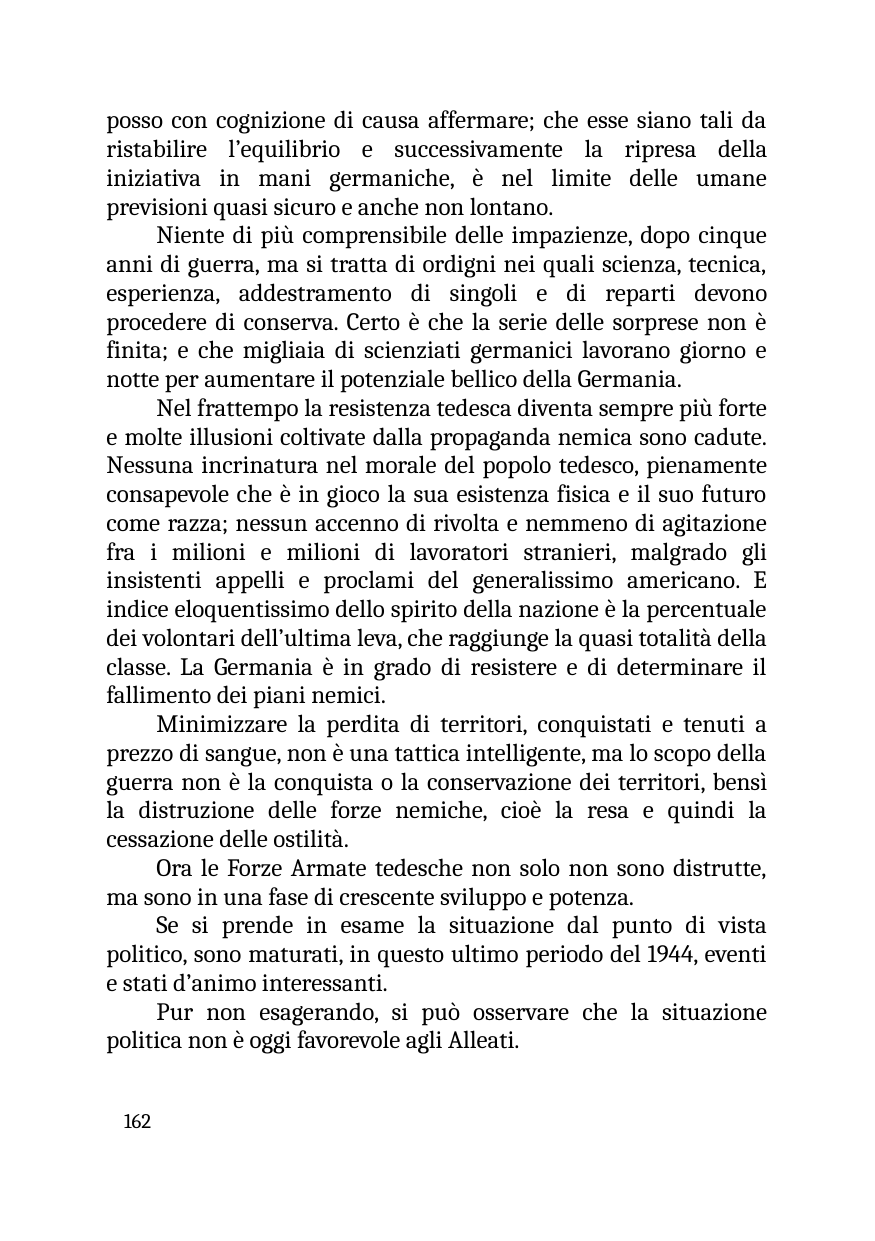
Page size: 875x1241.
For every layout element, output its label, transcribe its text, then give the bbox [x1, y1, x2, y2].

text Nel frattempo la resistenza tedesca diventa sempre più forte e molte illusioni coltivate dalla propaganda nemica sono cadute. Nessuna incrinatura nel morale del popolo tedesco, pienamente consapevole che è in gioco la sua esistenza fisica e il suo futuro come razza; nessun accenno di rivolta e nemmeno di agitazione fra i milioni e milioni di lavoratori stranieri, malgrado gli insistenti appelli e proclami del generalissimo americano. E indice eloquentissimo dello spirito della nazione è la percentuale dei volontari dell’ultima leva, che raggiunge la quasi totalità della classe. La Germania è in grado di resistere e di determinare il fallimento dei piani nemici. [106, 394, 768, 710]
text Minimizzare la perdita di territori, conquistati e tenuti a prezzo di sangue, non è una tattica intelligente, ma lo scopo della guerra non è la conquista o la conservazione dei territori, bensì la distruzione delle forze nemiche, cioè la resa e quindi la cessazione delle ostilità. [106, 710, 768, 854]
text Ora le Forze Armate tedesche non solo non sono distrutte, ma sono in una fase di crescente sviluppo e potenza. [106, 854, 768, 911]
text Se si prende in esame la situazione dal punto di vista politico, sono maturati, in questo ultimo periodo del 1944, eventi e stati d’animo interessanti. [106, 911, 768, 997]
text posso con cognizione di causa affermare; che esse siano tali da ristabilire l’equilibrio e successivamente la ripresa della iniziativa in mani germaniche, è nel limite delle umane previsioni quasi sicuro e anche non lontano. [106, 106, 768, 221]
text Pur non esagerando, si può osservare che la situazione politica non è oggi favorevole agli Alleati. [106, 997, 768, 1055]
text Niente di più comprensibile delle impazienze, dopo cinque anni di guerra, ma si tratta di ordigni nei quali scienza, tecnica, esperienza, addestramento di singoli e di reparti devono procedere di conserva. Certo è che la serie delle sorprese non è finita; e che migliaia di scienziati germanici lavorano giorno e notte per aumentare il potenziale bellico della Germania. [106, 221, 768, 394]
